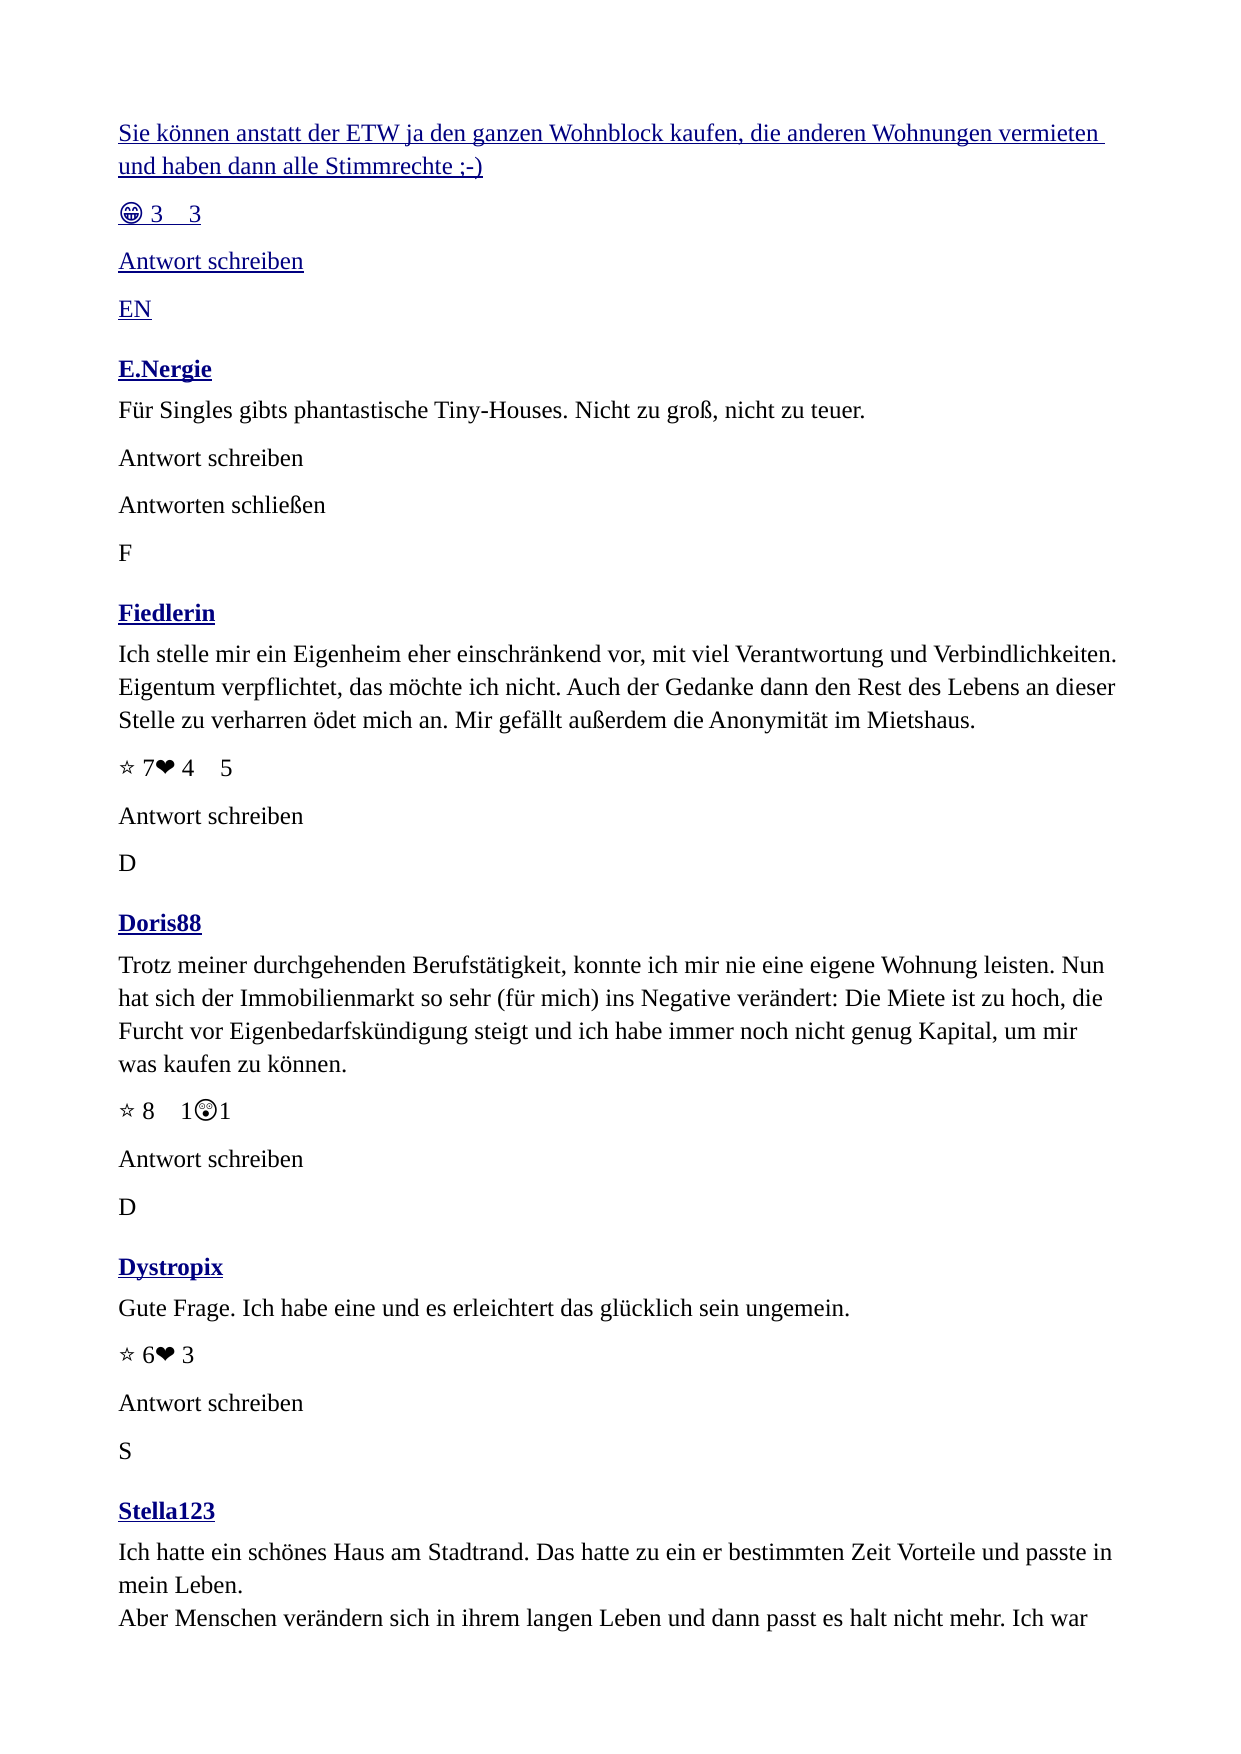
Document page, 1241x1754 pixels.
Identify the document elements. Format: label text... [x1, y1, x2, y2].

text Sie können anstatt der ETW ja den ganzen Wohnblock kaufen, die anderen Wohnungen vermieten und haben dann alle Stimmrechte ;-) [118, 118, 1122, 180]
text ⭐️ 6❤️ 3 [118, 1341, 1122, 1369]
text S [118, 1436, 1122, 1464]
text D [118, 848, 1122, 877]
text Antwort schreiben [118, 246, 1122, 275]
subtitle Stella123 [118, 1496, 1122, 1524]
subtitle Fiedlerin [118, 598, 1122, 627]
text Ich stelle mir ein Eigenheim eher einschränkend vor, mit viel Verantwortung und Verbindlichkeiten. Eigentum verpflichtet, das möchte ich nicht. Auch der Gedanke dann den Rest des Lebens an dieser Stelle zu verharren ödet mich an. Mir gefällt außerdem die Anonymität im Mietshaus. [118, 639, 1122, 734]
text 😁 3🤨 3 [118, 199, 1122, 227]
text Gute Frage. Ich habe eine und es erleichtert das glücklich sein ungemein. [118, 1293, 1122, 1322]
text ⭐️ 7❤️ 4🤨 5 [118, 753, 1122, 782]
subtitle Dystropix [118, 1252, 1122, 1280]
text ⭐️ 8🙁 1😲 1 [118, 1096, 1122, 1125]
text Antwort schreiben [118, 443, 1122, 472]
text Antwort schreiben [118, 1144, 1122, 1173]
text Antwort schreiben [118, 801, 1122, 829]
text Trotz meiner durchgehenden Berufstätigkeit, konnte ich mir nie eine eigene Wohnung leisten. Nun hat sich der Immobilienmarkt so sehr (für mich) ins Negative verändert: Die Miete ist zu hoch, die Furcht vor Eigenbedarfskündigung steigt und ich habe immer noch nicht genug Kapital, um mir was kaufen zu können. [118, 950, 1122, 1077]
text F [118, 538, 1122, 567]
text Antwort schreiben [118, 1388, 1122, 1417]
text Ich hatte ein schönes Haus am Stadtrand. Das hatte zu ein er bestimmten Zeit Vorteile und passte in mein Leben. Aber Menschen verändern sich in ihrem langen Leben und dann passt es halt nicht mehr. Ich war [118, 1537, 1122, 1632]
subtitle Doris88 [118, 908, 1122, 937]
subtitle E.Nergie [118, 354, 1122, 383]
text D [118, 1192, 1122, 1220]
text EN [118, 294, 1122, 323]
text Antworten schließen [118, 491, 1122, 519]
text Für Singles gibts phantastische Tiny-Houses. Nicht zu groß, nicht zu teuer. [118, 395, 1122, 424]
